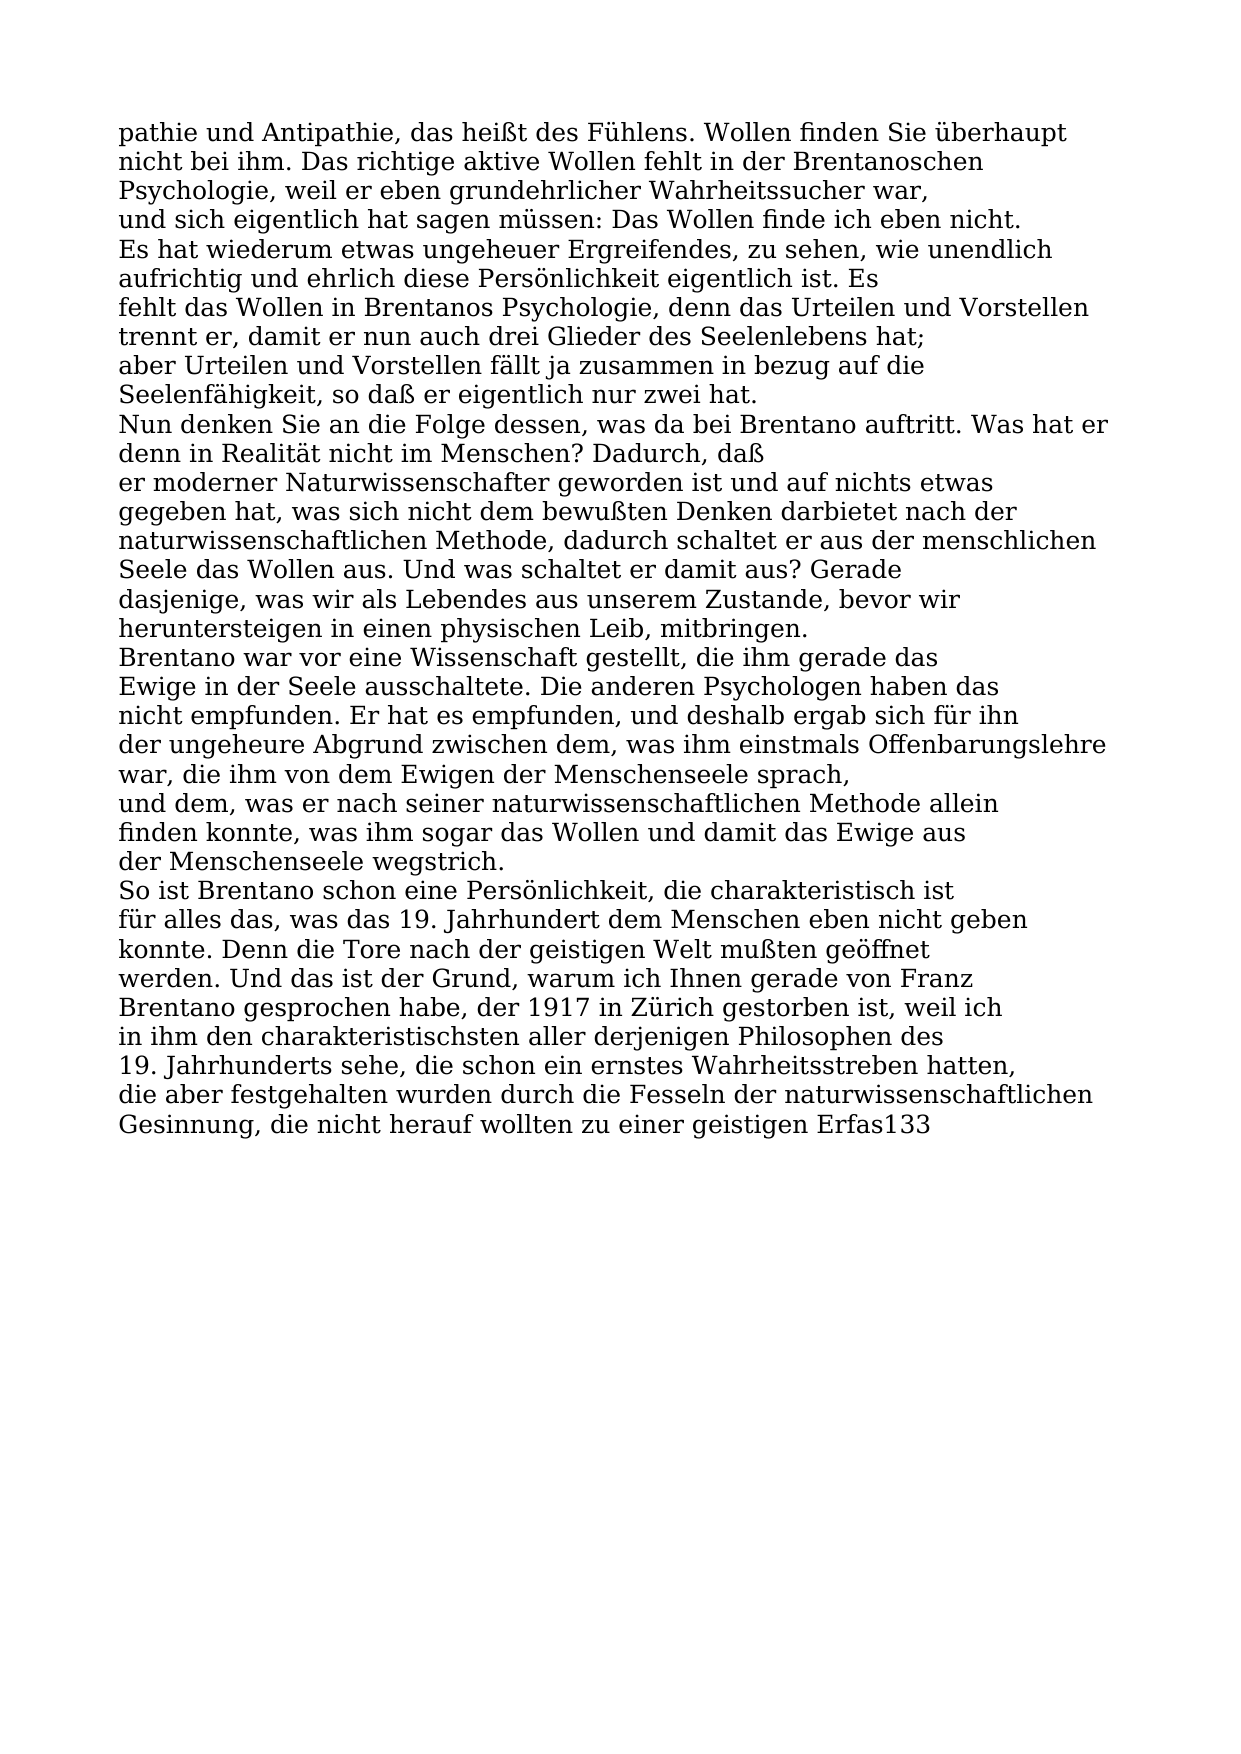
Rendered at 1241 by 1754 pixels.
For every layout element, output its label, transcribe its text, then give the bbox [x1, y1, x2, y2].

text in ihm den charakteristischsten aller derjenigen Philosophen des [118, 1022, 1122, 1051]
text gegeben hat, was sich nicht dem bewußten Denken darbietet nach der [118, 497, 1122, 526]
text aber Urteilen und Vorstellen fällt ja zusammen in bezug auf die Seelenfähigkeit, so daß er eigentlich nur zwei hat. [118, 351, 1122, 410]
text der Menschenseele wegstrich. [118, 847, 1122, 876]
text naturwissenschaftlichen Methode, dadurch schaltet er aus der menschlichen Seele das Wollen aus. Und was schaltet er damit aus? Gerade [118, 526, 1122, 585]
text Nun denken Sie an die Folge dessen, was da bei Brentano auftritt. Was hat er denn in Realität nicht im Menschen? Dadurch, daß [118, 410, 1122, 468]
text fehlt das Wollen in Brentanos Psychologie, denn das Urteilen und Vorstellen trennt er, damit er nun auch drei Glieder des Seelenlebens hat; [118, 293, 1122, 351]
text die aber festgehalten wurden durch die Fesseln der naturwissenschaftlichen Gesinnung, die nicht herauf wollten zu einer geistigen Erfas133 [118, 1081, 1122, 1139]
text werden. Und das ist der Grund, warum ich Ihnen gerade von Franz [118, 964, 1122, 993]
text der ungeheure Abgrund zwischen dem, was ihm einstmals Offenbarungslehre war, die ihm von dem Ewigen der Menschenseele sprach, [118, 731, 1122, 789]
text heruntersteigen in einen physischen Leib, mitbringen. [118, 614, 1122, 643]
text finden konnte, was ihm sogar das Wollen und damit das Ewige aus [118, 818, 1122, 847]
text Brentano war vor eine Wissenschaft gestellt, die ihm gerade das [118, 643, 1122, 672]
text konnte. Denn die Tore nach der geistigen Welt mußten geöffnet [118, 935, 1122, 964]
text Ewige in der Seele ausschaltete. Die anderen Psychologen haben das [118, 672, 1122, 701]
text für alles das, was das 19. Jahrhundert dem Menschen eben nicht geben [118, 906, 1122, 935]
text nicht empfunden. Er hat es empfunden, und deshalb ergab sich für ihn [118, 701, 1122, 731]
text und sich eigentlich hat sagen müssen: Das Wollen finde ich eben nicht. [118, 206, 1122, 235]
text 19. Jahrhunderts sehe, die schon ein ernstes Wahrheitsstreben hatten, [118, 1051, 1122, 1081]
text Brentano gesprochen habe, der 1917 in Zürich gestorben ist, weil ich [118, 993, 1122, 1022]
text So ist Brentano schon eine Persönlichkeit, die charakteristisch ist [118, 876, 1122, 906]
text Es hat wiederum etwas ungeheuer Ergreifendes, zu sehen, wie unendlich aufrichtig und ehrlich diese Persönlichkeit eigentlich ist. Es [118, 235, 1122, 293]
text er moderner Naturwissenschafter geworden ist und auf nichts etwas [118, 468, 1122, 497]
text pathie und Antipathie, das heißt des Fühlens. Wollen finden Sie überhaupt nicht bei ihm. Das richtige aktive Wollen fehlt in der Brentanoschen Psychologie, weil er eben grundehrlicher Wahrheitssucher war, [118, 118, 1122, 206]
text dasjenige, was wir als Lebendes aus unserem Zustande, bevor wir [118, 585, 1122, 614]
text und dem, was er nach seiner naturwissenschaftlichen Methode allein [118, 789, 1122, 818]
